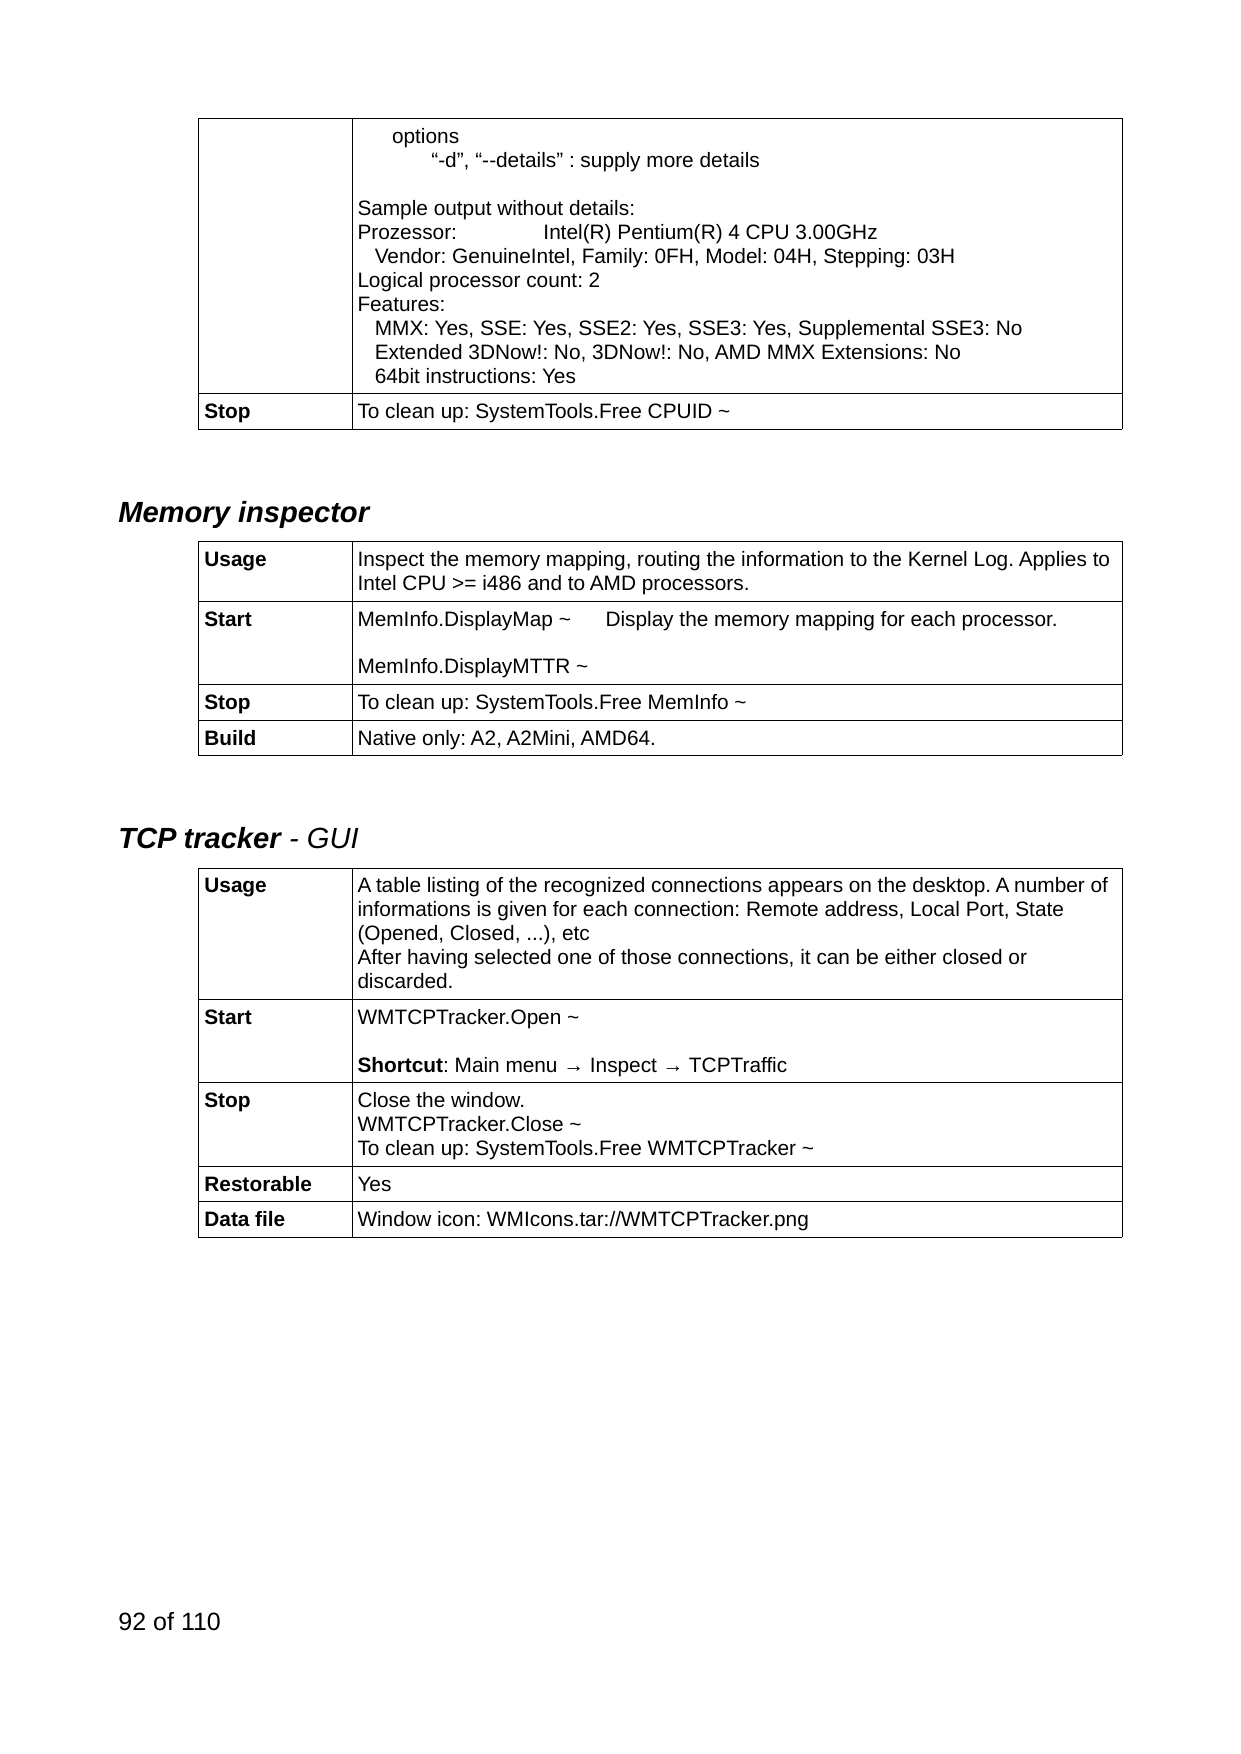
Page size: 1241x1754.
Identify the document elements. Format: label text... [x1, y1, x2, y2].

subtitle Memory inspector [118, 495, 1122, 529]
table_cell Restorable [199, 1167, 352, 1201]
table_header Inspect the memory mapping, routing the information to the Kernel Log. Applies to Intel CPU >= i486 and to AMD processors. [353, 542, 1122, 601]
table_cell WMTCPTracker.Open ~ Shortcut: Main menu → Inspect → TCPTraffic [353, 1000, 1122, 1082]
table_cell Native only: A2, A2Mini, AMD64. [353, 721, 1122, 755]
table_cell To clean up: SystemTools.Free CPUID ~ [353, 394, 1122, 429]
table_cell Stop [199, 1083, 352, 1166]
table_cell Close the window. WMTCPTracker.Close ~ To clean up: SystemTools.Free WMTCPTracker ~ [353, 1083, 1122, 1166]
table_cell Start [199, 1000, 352, 1082]
table_header A table listing of the recognized connections appears on the desktop. A number of informations is given for each connection: Remote address, Local Port, State (Opened, Closed, ...), etc After having selected one of those connections, it can be either closed or discarded. [353, 869, 1122, 999]
table_cell options “-d”, “--details” : supply more details Sample output without details: Prozessor: Intel(R) Pentium(R) 4 CPU 3.00GHz Vendor: GenuineIntel, Family: 0FH, Model: 04H, Stepping: 03H Logical processor count: 2 Features: MMX: Yes, SSE: Yes, SSE2: Yes, SSE3: Yes, Supplemental SSE3: No Extended 3DNow!: No, 3DNow!: No, AMD MMX Extensions: No 64bit instructions: Yes [353, 119, 1122, 393]
table_cell MemInfo.DisplayMap ~ Display the memory mapping for each processor. MemInfo.DisplayMTTR ~ [353, 602, 1122, 684]
subtitle TCP tracker - GUI [118, 821, 1122, 855]
table_cell Yes [353, 1167, 1122, 1201]
table_cell Data file [199, 1202, 352, 1237]
table_header Usage [199, 869, 352, 999]
table_cell Build [199, 721, 352, 755]
table_cell [199, 119, 352, 393]
table_cell Stop [199, 685, 352, 719]
table_cell Stop [199, 394, 352, 429]
table_cell To clean up: SystemTools.Free MemInfo ~ [353, 685, 1122, 719]
table_cell Window icon: WMIcons.tar://WMTCPTracker.png [353, 1202, 1122, 1237]
table_header Usage [199, 542, 352, 601]
table_cell Start [199, 602, 352, 684]
